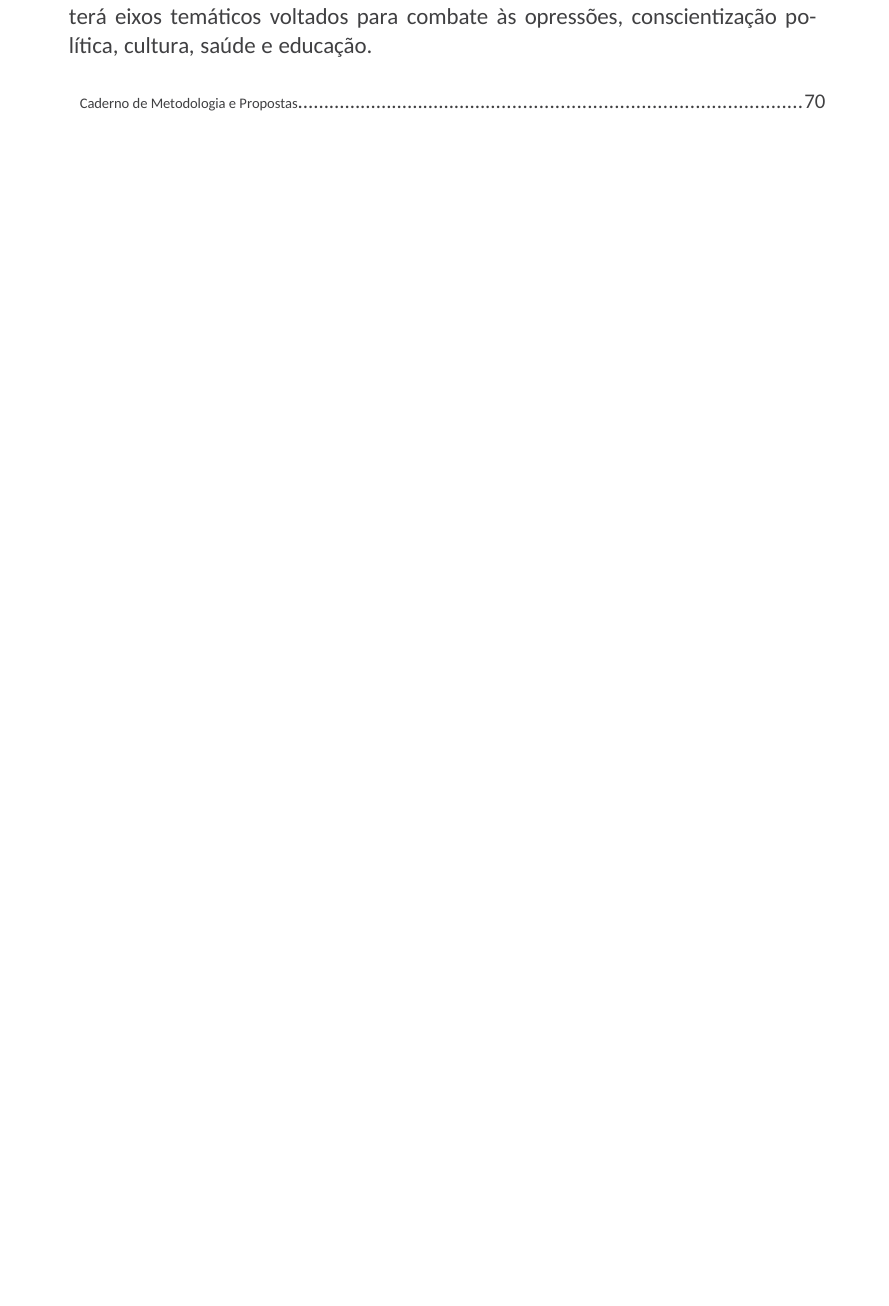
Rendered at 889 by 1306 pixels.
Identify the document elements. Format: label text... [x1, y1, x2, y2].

text Caderno de Metodologia e Propostas 70 [79, 88, 888, 114]
text terá eixos temáticos voltados para combate às opressões, conscientização po- lítica, cultura, saúde e educação. [69, 2, 816, 59]
